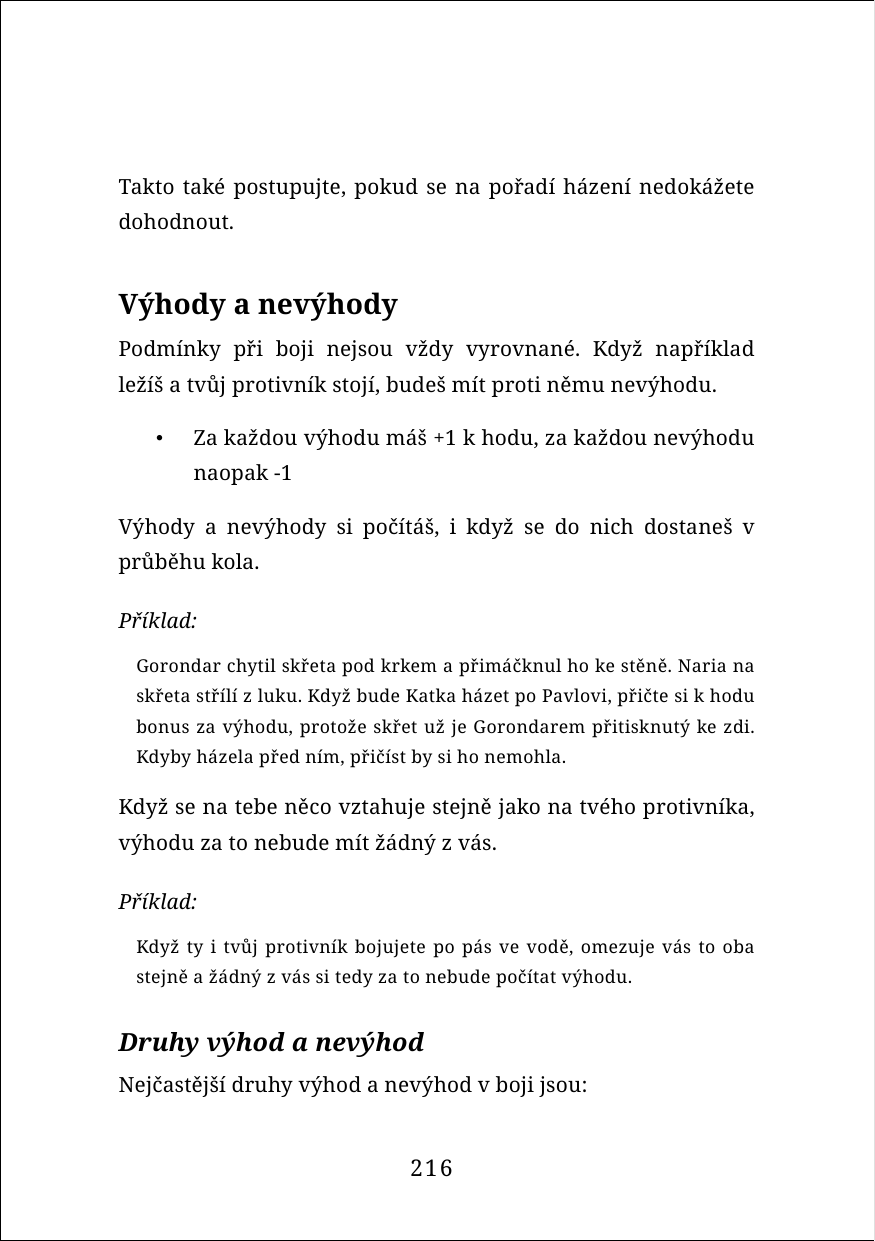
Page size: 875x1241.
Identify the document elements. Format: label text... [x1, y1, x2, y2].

text Nejčastější druhy výhod a nevýhod v boji jsou: [118, 1070, 756, 1098]
text Příklad: [118, 887, 756, 915]
text Příklad: [118, 606, 756, 635]
text Když se na tebe něco vztahuje stejně jako na tvého protivníka, výhodu za to nebude mít žádný z vás. [118, 792, 756, 856]
subtitle Druhy výhod a nevýhod [118, 1024, 756, 1058]
subtitle Výhody a nevýhody [118, 284, 756, 322]
text Podmínky při boji nejsou vždy vyrovnané. Když například ležíš a tvůj protivník stojí, budeš mít proti němu nevýhodu. [118, 334, 756, 398]
text Výhody a nevýhody si počítáš, i když se do nich dostaneš v průběhu kola. [118, 512, 756, 576]
list Za každou výhodu máš +1 k hodu, za každou nevýhodu naopak -1 [156, 423, 756, 487]
text Gorondar chytil skřeta pod krkem a přimáčknul ho ke stěně. Naria na skřeta střílí z luku. Když bude Katka házet po Pavlovi, přičte si k hodu bonus za výhodu, protože skřet už je Gorondarem přitisknutý ke zdi. Kdyby házela před ním, přičíst by si ho nemohla. [136, 654, 756, 768]
text Když ty i tvůj protivník bojujete po pás ve vodě, omezuje vás to oba stejně a žádný z vás si tedy za to nebude počítat výhodu. [136, 934, 756, 989]
text Takto také postupujte, pokud se na pořadí házení nedokážete dohodnout. [118, 172, 756, 236]
